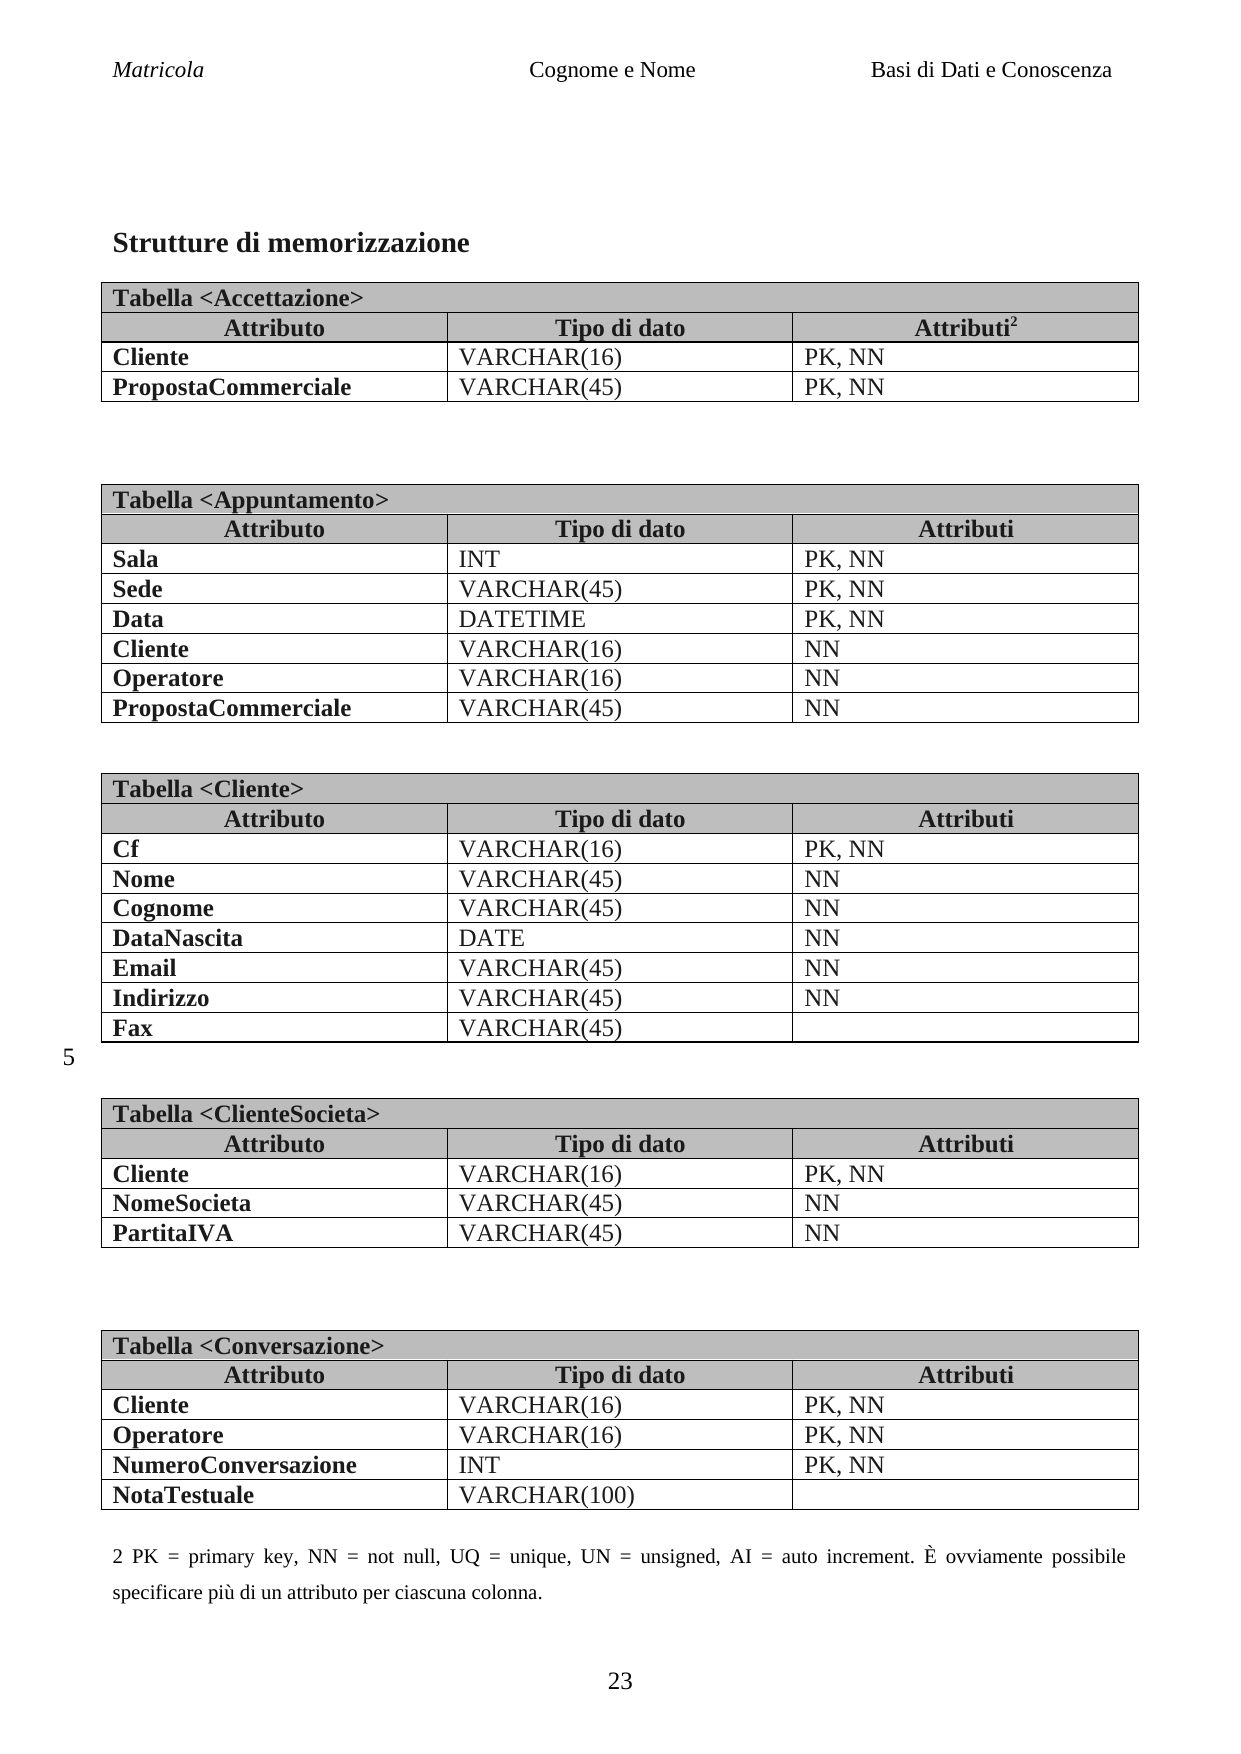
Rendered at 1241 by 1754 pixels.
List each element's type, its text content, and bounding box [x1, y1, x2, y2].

table_cell INT [448, 544, 792, 573]
table_cell Attributo [102, 515, 447, 543]
table_cell Attributi [793, 313, 1138, 341]
table_cell VARCHAR(16) [448, 1420, 792, 1449]
table_cell NN [793, 923, 1138, 952]
table_cell Attributi [793, 804, 1138, 833]
table_cell Attributo [102, 1361, 447, 1389]
table_cell PropostaCommerciale [102, 372, 447, 401]
table_cell Cliente [102, 1159, 447, 1187]
table_cell NumeroConversazione [102, 1450, 447, 1479]
table_cell VARCHAR(45) [448, 983, 792, 1012]
table_cell [793, 1480, 1138, 1508]
table_cell PK, NN [793, 544, 1138, 573]
table_cell VARCHAR(45) [448, 1013, 792, 1041]
table_cell PK, NN [793, 834, 1138, 863]
table_cell VARCHAR(16) [448, 834, 792, 863]
table_cell Sede [102, 574, 447, 603]
table_cell Data [102, 604, 447, 633]
table_cell Indirizzo [102, 983, 447, 1012]
table_cell PK, NN [793, 604, 1138, 633]
table_cell Operatore [102, 664, 447, 692]
table_cell [793, 1013, 1138, 1041]
table_header Tabella <Appuntamento> [102, 485, 1138, 513]
table_cell Tipo di dato [448, 1361, 792, 1389]
table_cell DataNascita [102, 923, 447, 952]
table_cell VARCHAR(16) [448, 634, 792, 662]
table_cell NN [793, 894, 1138, 922]
table_cell VARCHAR(16) [448, 1159, 792, 1187]
table_cell INT [448, 1450, 792, 1479]
table_cell NN [793, 634, 1138, 662]
table_cell PropostaCommerciale [102, 693, 447, 722]
table_cell Email [102, 953, 447, 982]
table_cell VARCHAR(45) [448, 1189, 792, 1217]
table_cell VARCHAR(16) [448, 1390, 792, 1419]
table_cell PK, NN [793, 372, 1138, 401]
table_cell Cliente [102, 1390, 447, 1419]
table_cell VARCHAR(45) [448, 953, 792, 982]
table_cell Tipo di dato [448, 804, 792, 833]
table_cell PK, NN [793, 574, 1138, 603]
table_cell Attributi [793, 1361, 1138, 1389]
table_cell PK, NN [793, 1420, 1138, 1449]
table_cell NomeSocieta [102, 1189, 447, 1217]
table_cell PK, NN [793, 1390, 1138, 1419]
table_cell Attributi [793, 1129, 1138, 1158]
table_cell VARCHAR(45) [448, 894, 792, 922]
table_cell Cliente [102, 634, 447, 662]
table_cell NN [793, 983, 1138, 1012]
table_cell Cognome [102, 894, 447, 922]
table_cell Attributi [793, 515, 1138, 543]
table_cell Attributo [102, 804, 447, 833]
table_cell VARCHAR(45) [448, 574, 792, 603]
table_cell PK, NN [793, 1450, 1138, 1479]
table_header Tabella <ClienteSocieta> [102, 1099, 1138, 1128]
table_cell Attributo [102, 1129, 447, 1158]
table_cell DATE [448, 923, 792, 952]
table_cell Cf [102, 834, 447, 863]
table_cell Sala [102, 544, 447, 573]
table_cell VARCHAR(16) [448, 664, 792, 692]
table_cell NN [793, 953, 1138, 982]
table_cell VARCHAR(45) [448, 864, 792, 892]
table_cell Attributo [102, 313, 447, 341]
table_cell PartitaIVA [102, 1218, 447, 1247]
table_cell NotaTestuale [102, 1480, 447, 1508]
table_cell DATETIME [448, 604, 792, 633]
table_cell PK, NN [793, 1159, 1138, 1187]
table_cell VARCHAR(45) [448, 1218, 792, 1247]
table_header Tabella <Accettazione> [102, 283, 1138, 312]
table_cell Cliente [102, 343, 447, 371]
table_cell PK, NN [793, 343, 1138, 371]
table_cell NN [793, 1218, 1138, 1247]
table_cell VARCHAR(45) [448, 372, 792, 401]
table_cell Operatore [102, 1420, 447, 1449]
table_cell NN [793, 864, 1138, 892]
table_cell Nome [102, 864, 447, 892]
table_header Tabella <Conversazione> [102, 1331, 1138, 1359]
table_cell Fax [102, 1013, 447, 1041]
table_cell VARCHAR(45) [448, 693, 792, 722]
table_cell VARCHAR(100) [448, 1480, 792, 1508]
table_cell VARCHAR(16) [448, 343, 792, 371]
table_cell Tipo di dato [448, 515, 792, 543]
subtitle Strutture di memorizzazione [112, 225, 1128, 259]
table_cell NN [793, 693, 1138, 722]
table_cell Tipo di dato [448, 1129, 792, 1158]
table_header Tabella <Cliente> [102, 774, 1138, 803]
table_cell NN [793, 1189, 1138, 1217]
table_cell NN [793, 664, 1138, 692]
table_cell Tipo di dato [448, 313, 792, 341]
